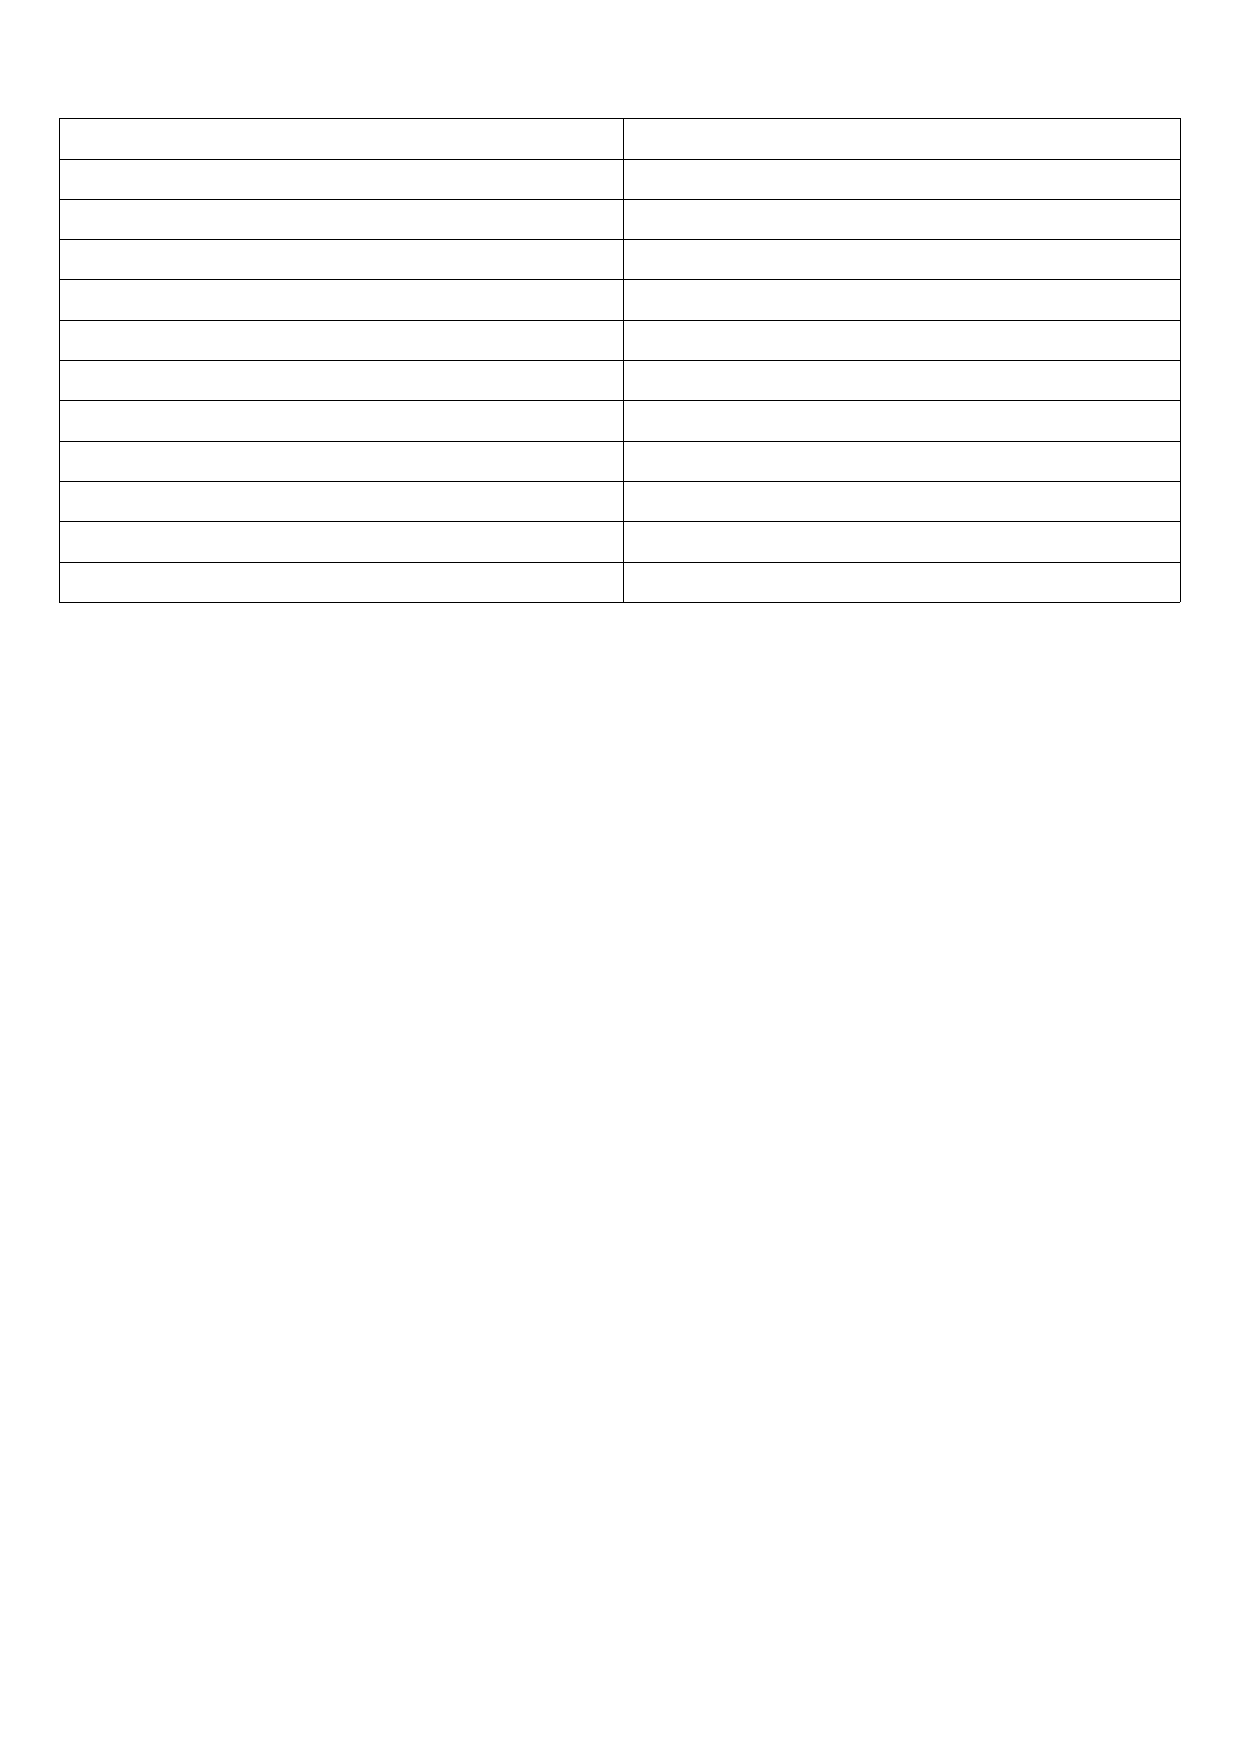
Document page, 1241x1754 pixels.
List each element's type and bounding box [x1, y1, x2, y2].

table_cell [624, 160, 1180, 199]
table_cell [60, 361, 623, 400]
table_cell [60, 321, 623, 360]
table_cell [60, 563, 623, 602]
table_cell [624, 361, 1180, 400]
table_cell [624, 240, 1180, 279]
table_cell [624, 401, 1180, 441]
table_cell [624, 482, 1180, 521]
table_cell [60, 401, 623, 441]
table_cell [60, 442, 623, 481]
table_cell [60, 280, 623, 320]
table_cell [60, 160, 623, 199]
table_cell [624, 321, 1180, 360]
table_cell [624, 442, 1180, 481]
table_cell [624, 522, 1180, 562]
table_cell [60, 482, 623, 521]
table_cell [624, 119, 1180, 158]
table_cell [60, 119, 623, 158]
table_cell [60, 200, 623, 239]
table_cell [624, 280, 1180, 320]
table_cell [624, 200, 1180, 239]
table_cell [60, 240, 623, 279]
table_cell [60, 522, 623, 562]
table_cell [624, 563, 1180, 602]
